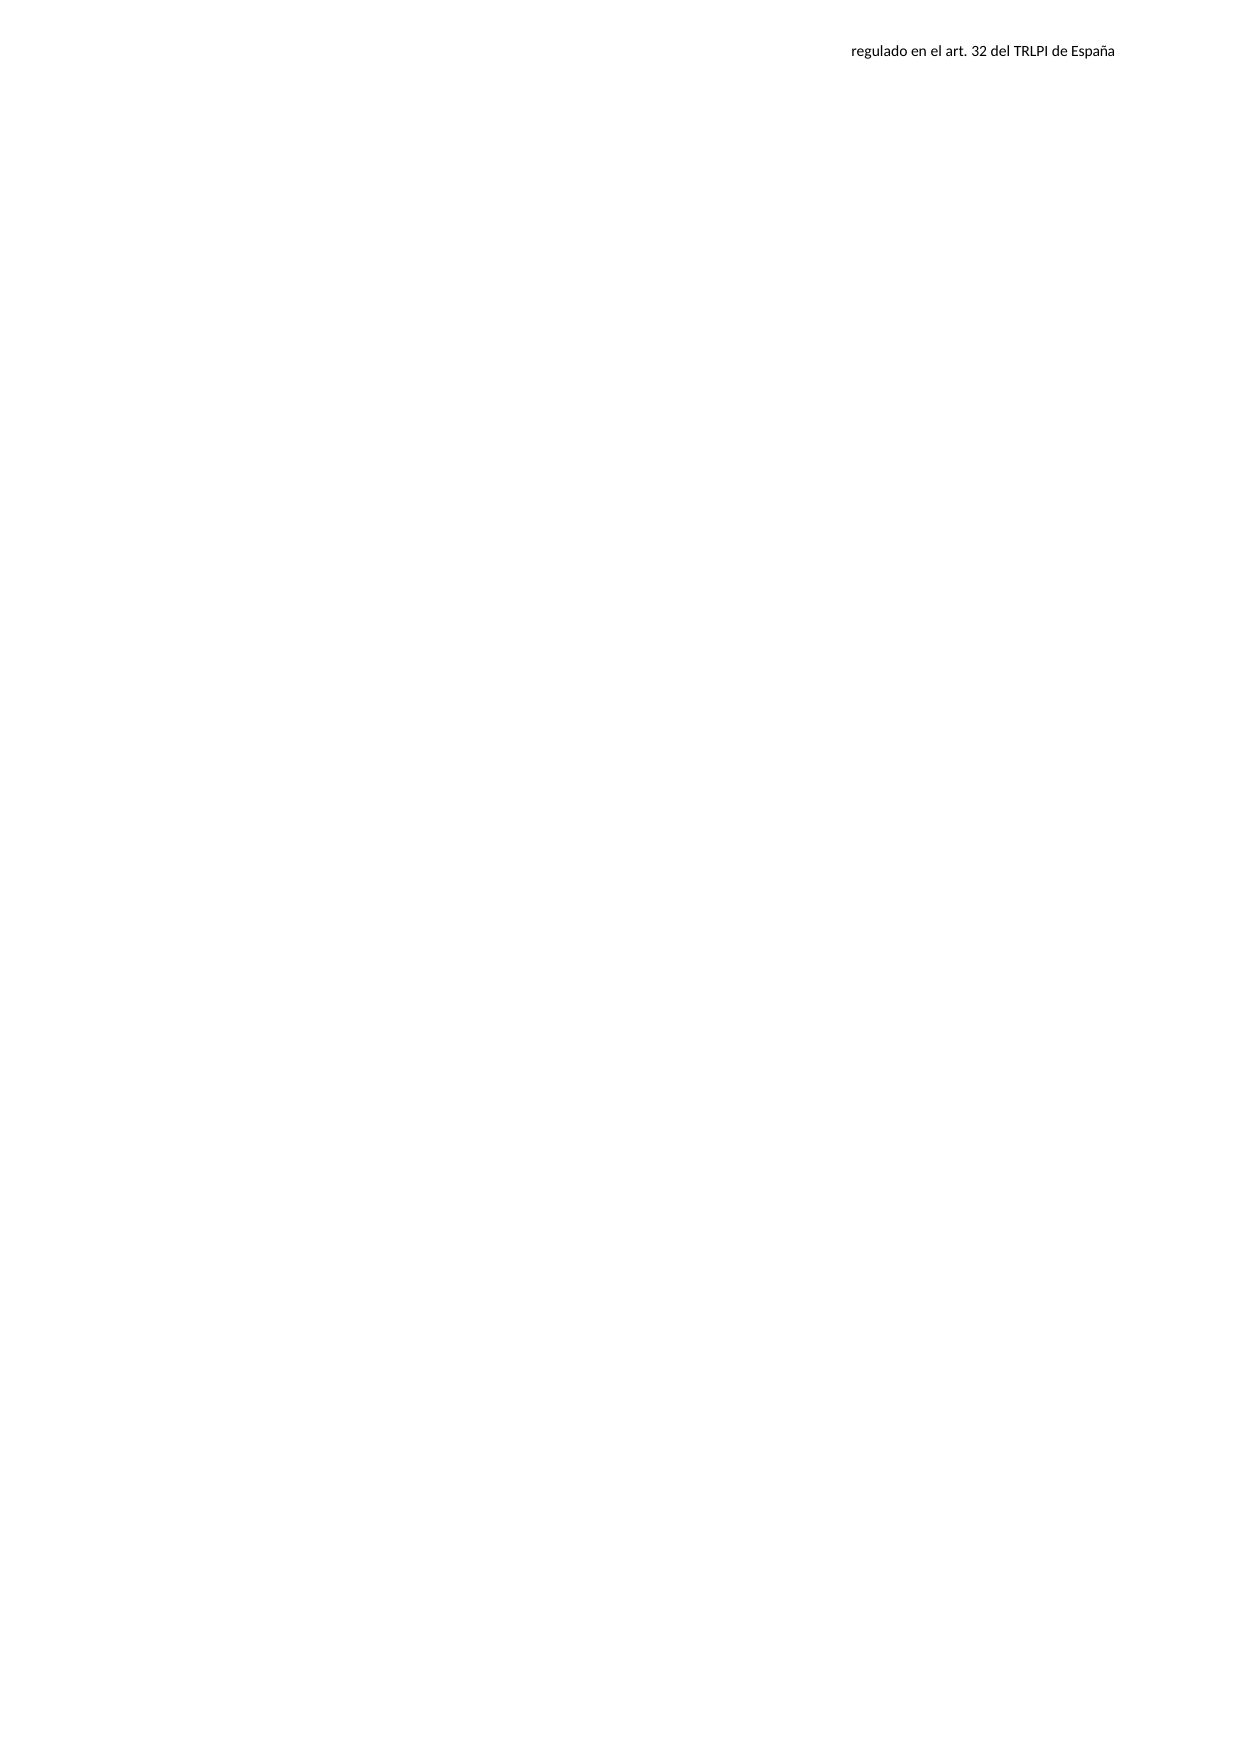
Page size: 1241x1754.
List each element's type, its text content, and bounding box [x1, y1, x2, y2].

text regulado en el art. 32 del TRLPI de España [849, 42, 1115, 61]
